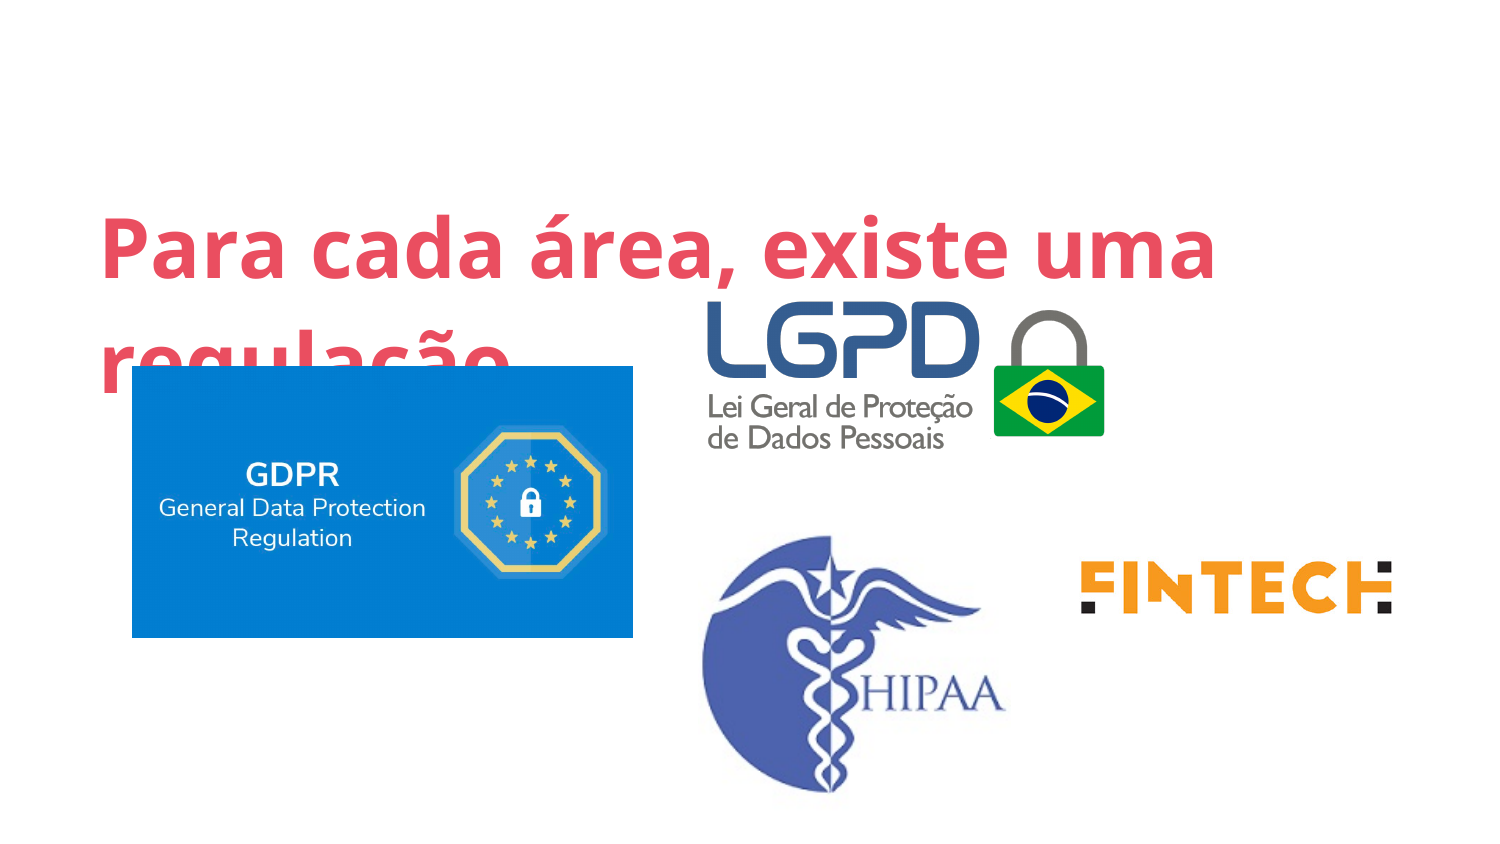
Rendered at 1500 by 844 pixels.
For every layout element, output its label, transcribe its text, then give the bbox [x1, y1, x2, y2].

text_box Para cada área, existe uma regulação [83, 165, 1490, 264]
picture [132, 366, 633, 638]
picture [685, 273, 1402, 697]
picture [698, 508, 1011, 821]
